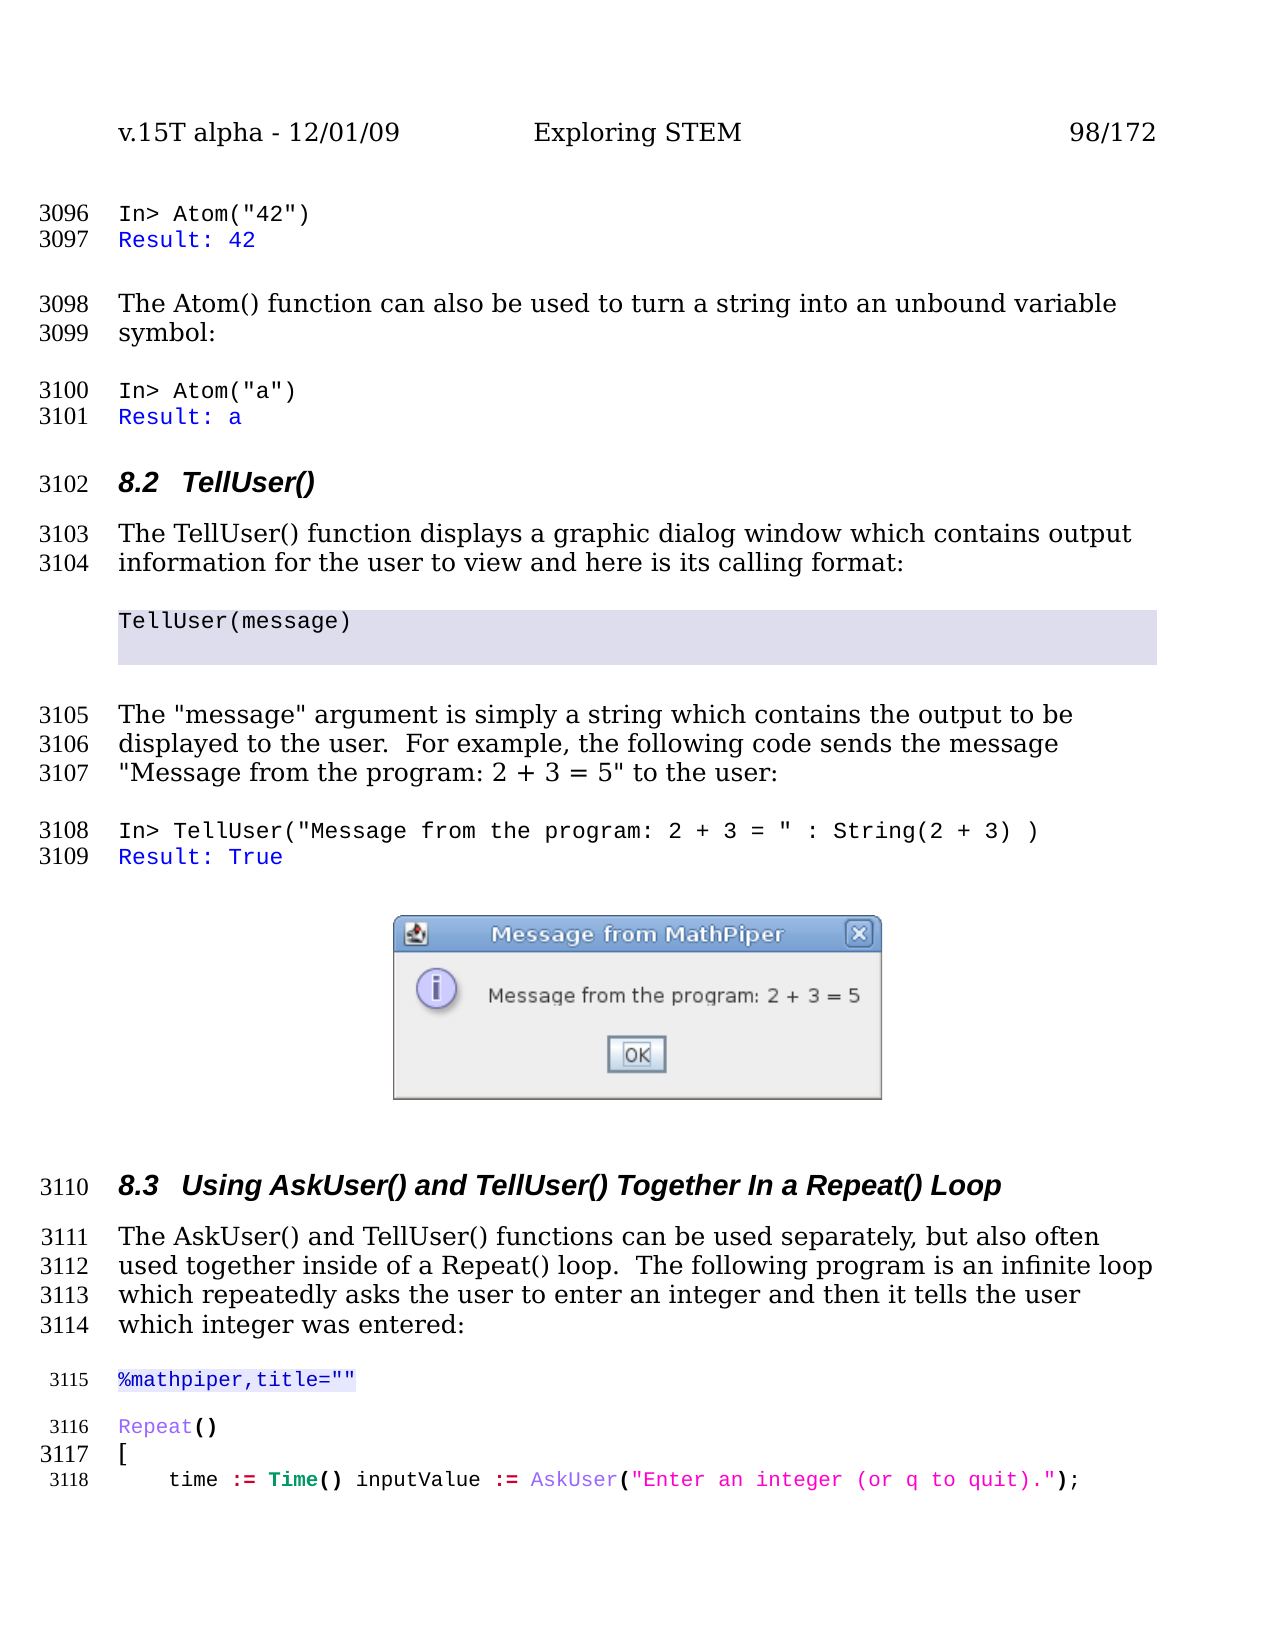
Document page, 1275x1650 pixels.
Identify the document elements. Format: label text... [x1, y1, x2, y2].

subtitle TellUser() [118, 465, 1157, 498]
text In> Atom("a") [118, 380, 1157, 406]
subtitle Using AskUser() and TellUser() Together In a Repeat() Loop [118, 1168, 1157, 1201]
text The AskUser() and TellUser() functions can be used separately, but also often used together inside of a Repeat() loop. The following program is an infinite loop which repeatedly asks the user to enter an integer and then it tells the user which integer was entered: [118, 1222, 1157, 1339]
text In> TellUser("Message from the program: 2 + 3 = " : String(2 + 3) ) [118, 819, 1157, 845]
text Result: a [118, 406, 1157, 432]
table_header TellUser(message) [118, 610, 1157, 665]
text time := Time() inputValue := AskUser("Enter an integer (or q to quit)."); [118, 1469, 1157, 1492]
picture [393, 915, 883, 1100]
text Result: True [118, 845, 1157, 871]
text Result: 42 [118, 229, 1157, 254]
text Repeat() [118, 1416, 1157, 1440]
text [ [118, 1440, 1157, 1469]
text %mathpiper,title="" [118, 1369, 1157, 1392]
text In> Atom("42") [118, 203, 1157, 229]
text The TellUser() function displays a graphic dialog window which contains output information for the user to view and here is its calling format: [118, 519, 1157, 577]
text The Atom() function can also be used to turn a string into an unbound variable symbol: [118, 289, 1157, 348]
text The "message" argument is simply a string which contains the output to be displayed to the user. For example, the following code sends the message "Message from the program: 2 + 3 = 5" to the user: [118, 700, 1157, 787]
